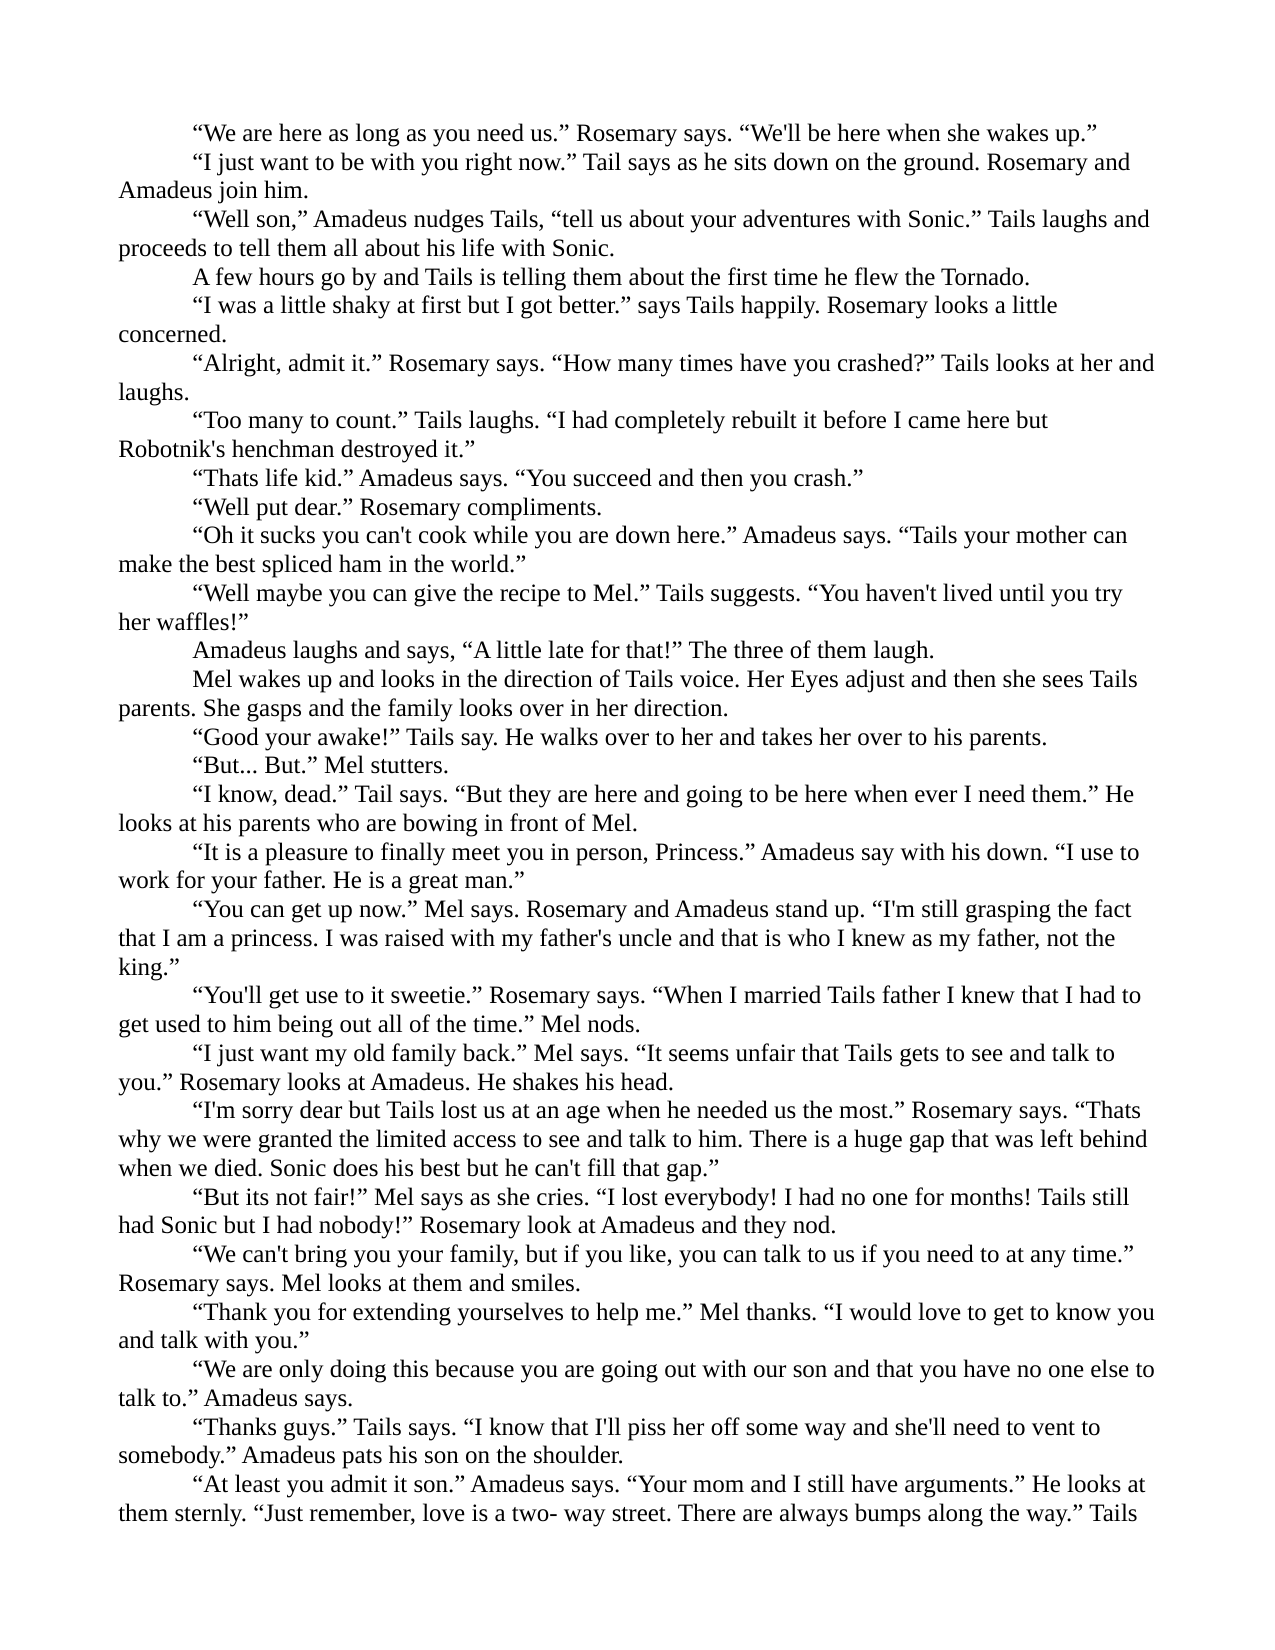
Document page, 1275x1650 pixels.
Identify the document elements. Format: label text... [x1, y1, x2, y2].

text “I just want my old family back.” Mel says. “It seems unfair that Tails gets to see and talk to you.” Rosemary looks at Amadeus. He shakes his head. [118, 1038, 1157, 1096]
text “I'm sorry dear but Tails lost us at an age when he needed us the most.” Rosemary says. “Thats why we were granted the limited access to see and talk to him. There is a huge gap that was left behind when we died. Sonic does his best but he can't fill that gap.” [118, 1096, 1157, 1182]
text “Well maybe you can give the recipe to Mel.” Tails suggests. “You haven't lived until you try her waffles!” [118, 578, 1157, 636]
text “I just want to be with you right now.” Tail says as he sits down on the ground. Rosemary and Amadeus join him. [118, 147, 1157, 204]
text “We are only doing this because you are going out with our son and that you have no one else to talk to.” Amadeus says. [118, 1354, 1157, 1412]
text Mel wakes up and looks in the direction of Tails voice. Her Eyes adjust and then she sees Tails parents. She gasps and the family looks over in her direction. [118, 664, 1157, 722]
text “At least you admit it son.” Amadeus says. “Your mom and I still have arguments.” He looks at them sternly. “Just remember, love is a two- way street. There are always bumps along the way.” Tails [118, 1469, 1157, 1527]
text “It is a pleasure to finally meet you in person, Princess.” Amadeus say with his down. “I use to work for your father. He is a great man.” [118, 837, 1157, 894]
text “Thank you for extending yourselves to help me.” Mel thanks. “I would love to get to know you and talk with you.” [118, 1297, 1157, 1354]
text “You'll get use to it sweetie.” Rosemary says. “When I married Tails father I knew that I had to get used to him being out all of the time.” Mel nods. [118, 981, 1157, 1038]
text “But... But.” Mel stutters. [118, 751, 1157, 779]
text A few hours go by and Tails is telling them about the first time he flew the Tornado. [118, 262, 1157, 291]
text “Well son,” Amadeus nudges Tails, “tell us about your adventures with Sonic.” Tails laughs and proceeds to tell them all about his life with Sonic. [118, 204, 1157, 262]
text “Too many to count.” Tails laughs. “I had completely rebuilt it before I came here but Robotnik's henchman destroyed it.” [118, 406, 1157, 463]
text “We can't bring you your family, but if you like, you can talk to us if you need to at any time.” Rosemary says. Mel looks at them and smiles. [118, 1239, 1157, 1297]
text “Alright, admit it.” Rosemary says. “How many times have you crashed?” Tails looks at her and laughs. [118, 348, 1157, 406]
text “Well put dear.” Rosemary compliments. [118, 492, 1157, 521]
text “Thats life kid.” Amadeus says. “You succeed and then you crash.” [118, 463, 1157, 492]
text “I know, dead.” Tail says. “But they are here and going to be here when ever I need them.” He looks at his parents who are bowing in front of Mel. [118, 779, 1157, 837]
text “I was a little shaky at first but I got better.” says Tails happily. Rosemary looks a little concerned. [118, 291, 1157, 348]
text “We are here as long as you need us.” Rosemary says. “We'll be here when she wakes up.” [118, 118, 1157, 147]
text “You can get up now.” Mel says. Rosemary and Amadeus stand up. “I'm still grasping the fact that I am a princess. I was raised with my father's uncle and that is who I knew as my father, not the king.” [118, 894, 1157, 981]
text “Good your awake!” Tails say. He walks over to her and takes her over to his parents. [118, 722, 1157, 751]
text “Thanks guys.” Tails says. “I know that I'll piss her off some way and she'll need to vent to somebody.” Amadeus pats his son on the shoulder. [118, 1412, 1157, 1469]
text “Oh it sucks you can't cook while you are down here.” Amadeus says. “Tails your mother can make the best spliced ham in the world.” [118, 521, 1157, 578]
text Amadeus laughs and says, “A little late for that!” The three of them laugh. [118, 636, 1157, 664]
text “But its not fair!” Mel says as she cries. “I lost everybody! I had no one for months! Tails still had Sonic but I had nobody!” Rosemary look at Amadeus and they nod. [118, 1182, 1157, 1239]
